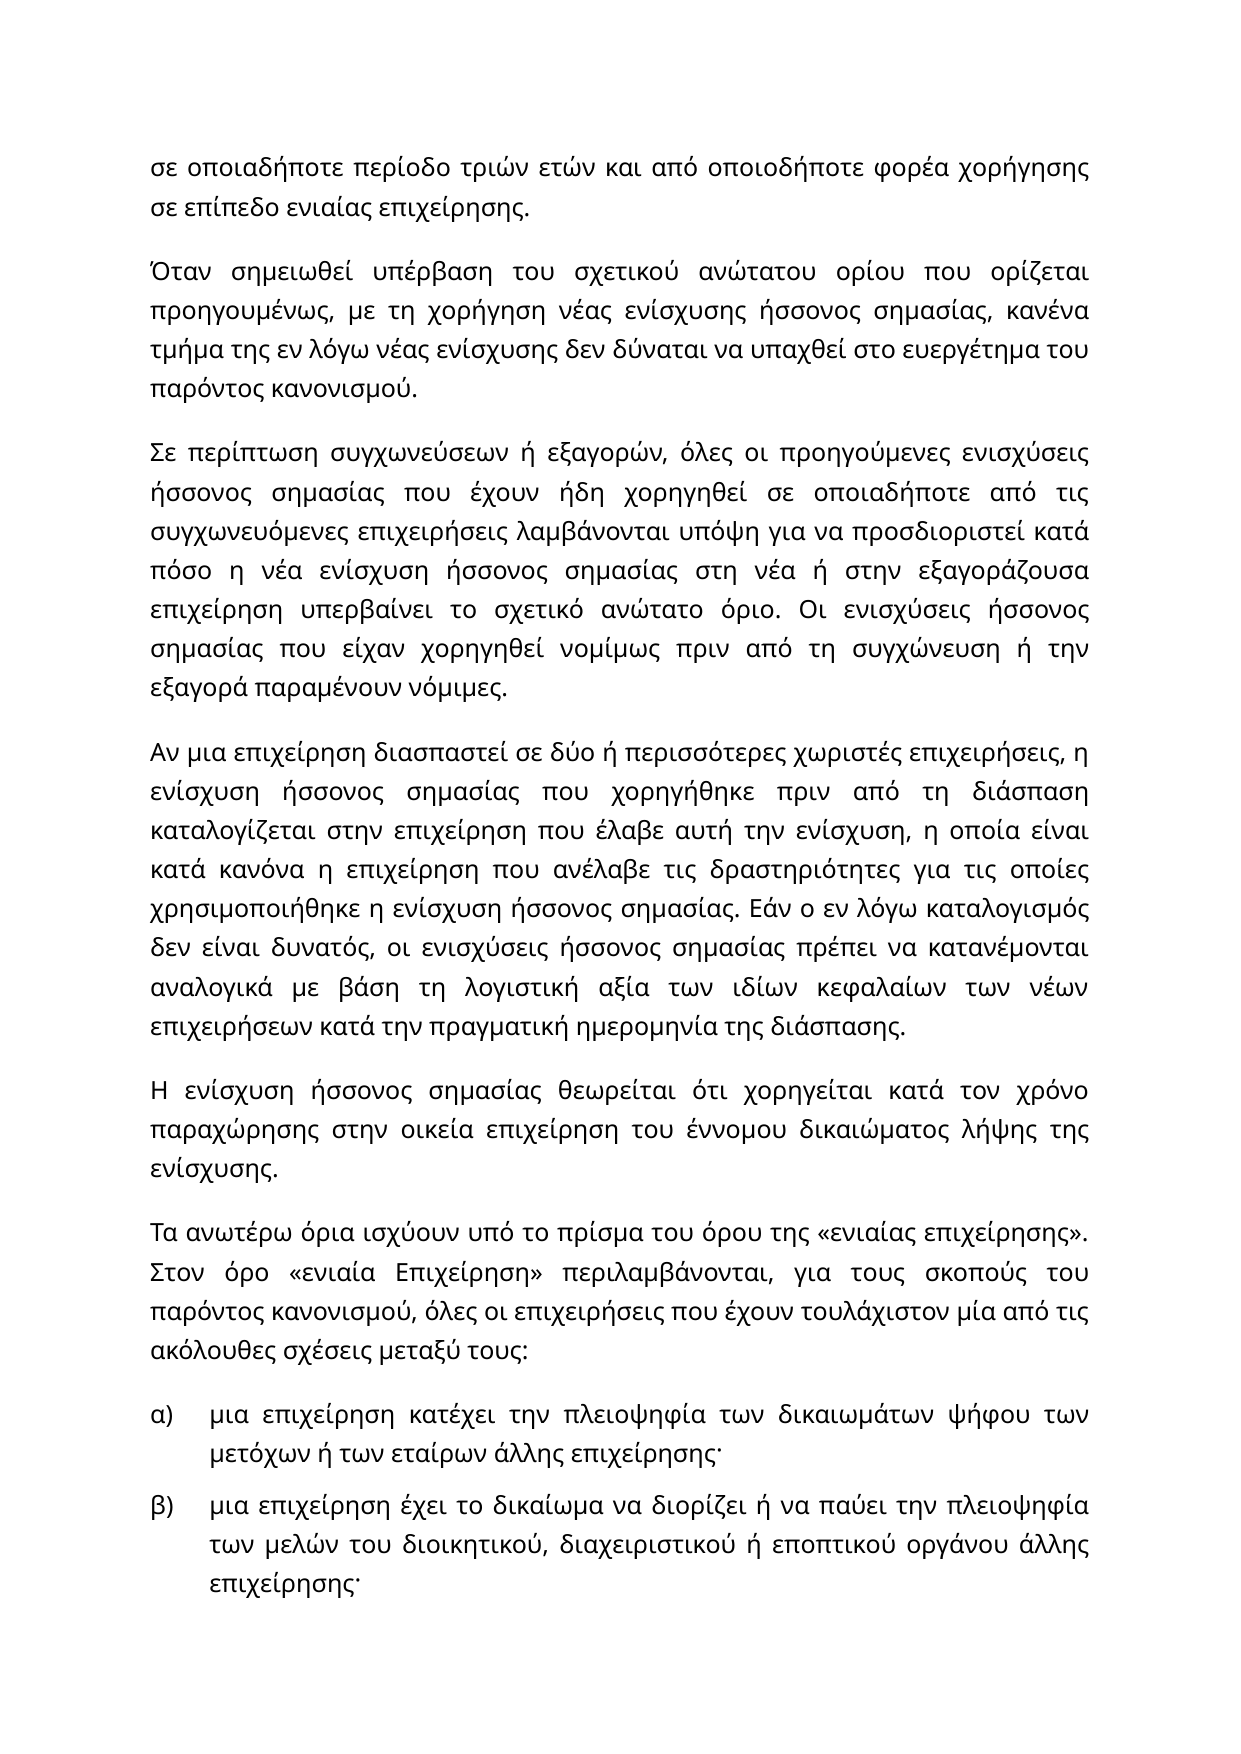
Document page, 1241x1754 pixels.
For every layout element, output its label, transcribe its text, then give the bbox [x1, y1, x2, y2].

text Τα ανωτέρω όρια ισχύουν υπό το πρίσμα του όρου της «ενιαίας επιχείρησης». Στον όρο «ενιαία Επιχείρηση» περιλαμβάνονται, για τους σκοπούς του παρόντος κανονισμού, όλες οι επιχειρήσεις που έχουν τουλάχιστον μία από τις ακόλουθες σχέσεις μεταξύ τους: [150, 1215, 1090, 1367]
list β) μια επιχείρηση έχει το δικαίωμα να διορίζει ή να παύει την πλειοψηφία των μελών του διοικητικού, διαχειριστικού ή εποπτικού οργάνου άλλης επιχείρησης· [150, 1487, 1090, 1600]
list α) μια επιχείρηση κατέχει την πλειοψηφία των δικαιωμάτων ψήφου των μετόχων ή των εταίρων άλλης επιχείρησης· [150, 1397, 1090, 1470]
text Αν μια επιχείρηση διασπαστεί σε δύο ή περισσότερες χωριστές επιχειρήσεις, η ενίσχυση ήσσονος σημασίας που χορηγήθηκε πριν από τη διάσπαση καταλογίζεται στην επιχείρηση που έλαβε αυτή την ενίσχυση, η οποία είναι κατά κανόνα η επιχείρηση που ανέλαβε τις δραστηριότητες για τις οποίες χρησιμοποιήθηκε η ενίσχυση ήσσονος σημασίας. Εάν ο εν λόγω καταλογισμός δεν είναι δυνατός, οι ενισχύσεις ήσσονος σημασίας πρέπει να κατανέμονται αναλογικά με βάση τη λογιστική αξία των ιδίων κεφαλαίων των νέων επιχειρήσεων κατά την πραγματική ημερομηνία της διάσπασης. [150, 734, 1090, 1042]
text Όταν σημειωθεί υπέρβαση του σχετικού ανώτατου ορίου που ορίζεται προηγουμένως, με τη χορήγηση νέας ενίσχυσης ήσσονος σημασίας, κανένα τμήμα της εν λόγω νέας ενίσχυσης δεν δύναται να υπαχθεί στο ευεργέτημα του παρόντος κανονισμού. [150, 253, 1090, 405]
text Σε περίπτωση συγχωνεύσεων ή εξαγορών, όλες οι προηγούμενες ενισχύσεις ήσσονος σημασίας που έχουν ήδη χορηγηθεί σε οποιαδήποτε από τις συγχωνευόμενες επιχειρήσεις λαμβάνονται υπόψη για να προσδιοριστεί κατά πόσο η νέα ενίσχυση ήσσονος σημασίας στη νέα ή στην εξαγοράζουσα επιχείρηση υπερβαίνει το σχετικό ανώτατο όριο. Οι ενισχύσεις ήσσονος σημασίας που είχαν χορηγηθεί νομίμως πριν από τη συγχώνευση ή την εξαγορά παραμένουν νόμιμες. [150, 435, 1090, 704]
text σε οποιαδήποτε περίοδο τριών ετών και από οποιοδήποτε φορέα χορήγησης σε επίπεδο ενιαίας επιχείρησης. [150, 150, 1090, 223]
text Η ενίσχυση ήσσονος σημασίας θεωρείται ότι χορηγείται κατά τον χρόνο παραχώρησης στην οικεία επιχείρηση του έννομου δικαιώματος λήψης της ενίσχυσης. [150, 1072, 1090, 1185]
